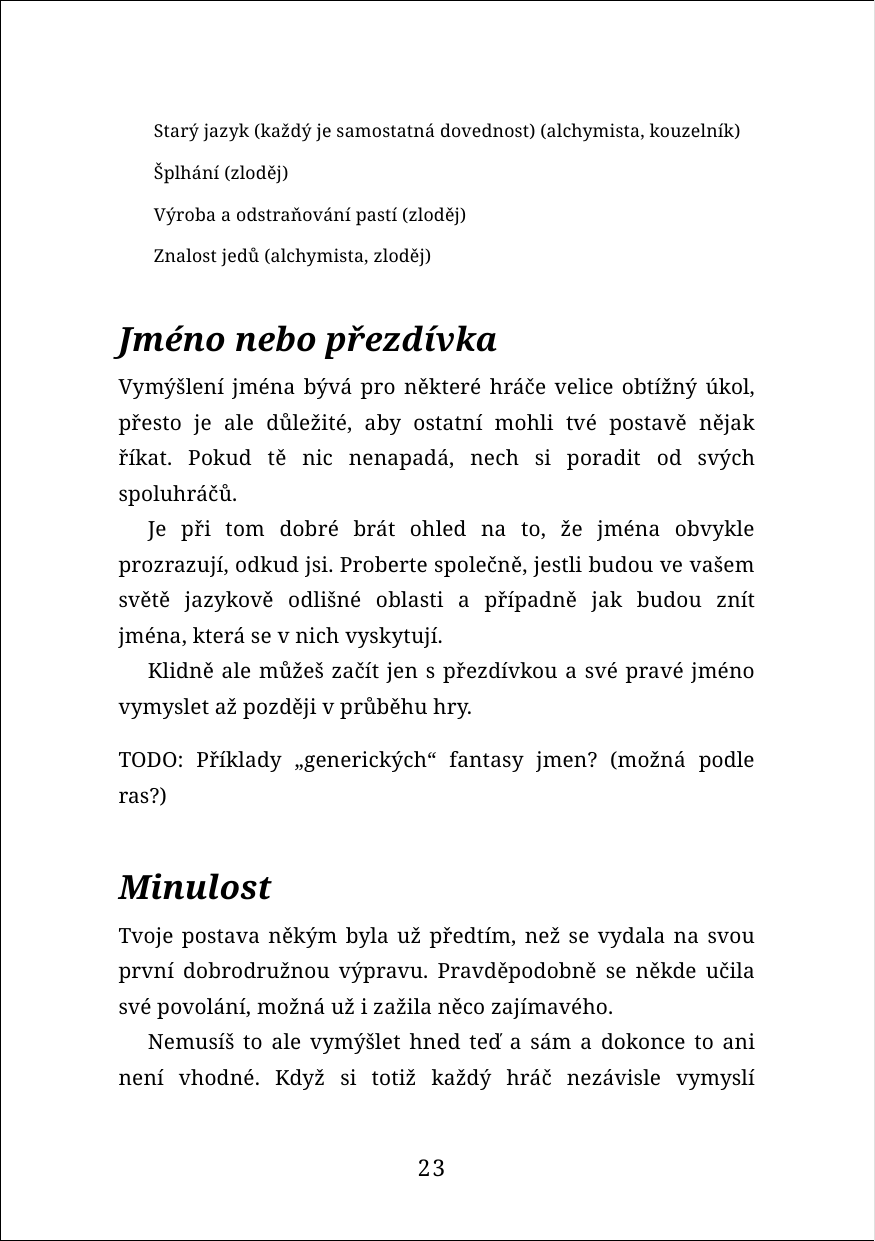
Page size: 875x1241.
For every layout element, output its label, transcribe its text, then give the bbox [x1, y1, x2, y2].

list Starý jazyk (každý je samostatná dovednost) (alchymista, kouzelník) [154, 118, 756, 142]
subtitle Minulost [118, 864, 756, 909]
text Vymýšlení jména bývá pro některé hráče velice obtížný úkol, přesto je ale důležité, aby ostatní mohli tvé postavě nějak říkat. Pokud tě nic nenapadá, nech si poradit od svých spoluhráčů. Je při tom dobré brát ohled na to, že jména obvykle prozrazují, odkud jsi. Proberte společně, jestli budou ve vašem světě jazykově odlišné oblasti a případně jak budou znít jména, která se v nich vyskytují. Klidně ale můžeš začít jen s přezdívkou a své pravé jméno vymyslet až později v průběhu hry. [118, 372, 756, 721]
text Tvoje postava někým byla už předtím, než se vydala na svou první dobrodružnou výpravu. Pravděpodobně se někde učila své povolání, možná už i zažila něco zajímavého. Nemusíš to ale vymýšlet hned teď a sám a dokonce to ani není vhodné. Když si totiž každý hráč nezávisle vymyslí [118, 921, 756, 1091]
text TODO: Příklady „generických“ fantasy jmen? (možná podle ras?) [118, 745, 756, 809]
list Znalost jedů (alchymista, zloděj) [154, 244, 756, 268]
subtitle Jméno nebo přezdívka [118, 315, 756, 361]
list Šplhání (zloděj) [154, 160, 756, 184]
list Výroba a odstraňování pastí (zloděj) [154, 202, 756, 226]
